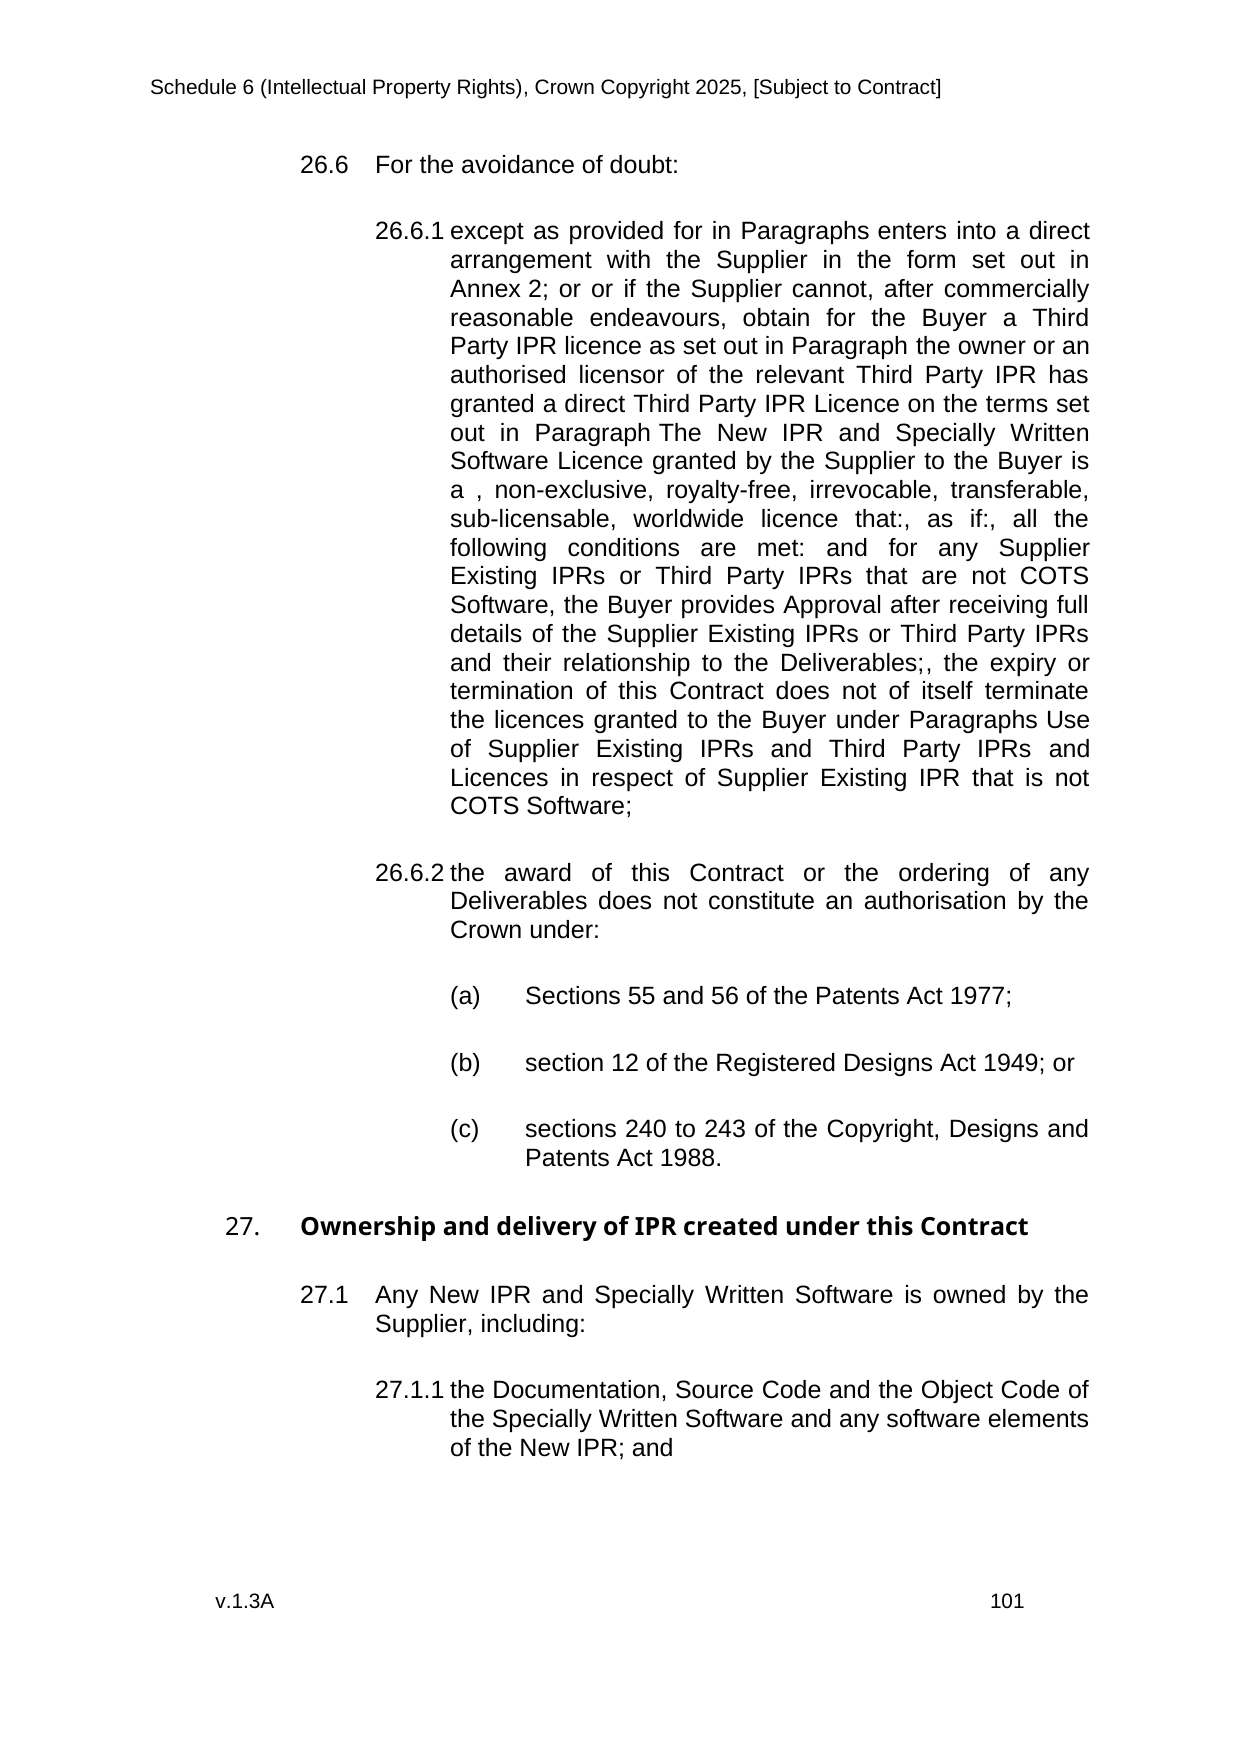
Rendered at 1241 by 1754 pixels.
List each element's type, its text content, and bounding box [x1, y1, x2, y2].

list section 12 of the Registered Designs Act 1949; or [450, 1047, 1090, 1076]
list Sections 55 and 56 of the Patents Act 1977; [450, 981, 1090, 1010]
list Any New IPR and Specially Written Software is owned by the Supplier, including: [300, 1280, 1090, 1338]
list the Documentation, Source Code and the Object Code of the Specially Written Software and any software elements of the New IPR; and [375, 1375, 1090, 1462]
list For the avoidance of doubt: [300, 150, 1090, 179]
list except as provided for in Paragraphs enters into a direct arrangement with the Supplier in the form set out in Annex 2; or or if the Supplier cannot, after commercially reasonable endeavours, obtain for the Buyer a Third Party IPR licence as set out in Paragraph the owner or an authorised licensor of the relevant Third Party IPR has granted a direct Third Party IPR Licence on the terms set out in Paragraph The New IPR and Specially Written Software Licence granted by the Supplier to the Buyer is a , non-exclusive, royalty-free, irrevocable, transferable, sub-licensable, worldwide licence that:, as if:, all the following conditions are met: and for any Supplier Existing IPRs or Third Party IPRs that are not COTS Software, the Buyer provides Approval after receiving full details of the Supplier Existing IPRs or Third Party IPRs and their relationship to the Deliverables;, the expiry or termination of this Contract does not of itself terminate the licences granted to the Buyer under Paragraphs Use of Supplier Existing IPRs and Third Party IPRs and Licences in respect of Supplier Existing IPR that is not COTS Software; [375, 216, 1090, 820]
subtitle Ownership and delivery of IPR created under this Contract [225, 1209, 1090, 1243]
list sections 240 to 243 of the Copyright, Designs and Patents Act 1988. [450, 1114, 1090, 1171]
list the award of this Contract or the ordering of any Deliverables does not constitute an authorisation by the Crown under: [375, 857, 1090, 944]
